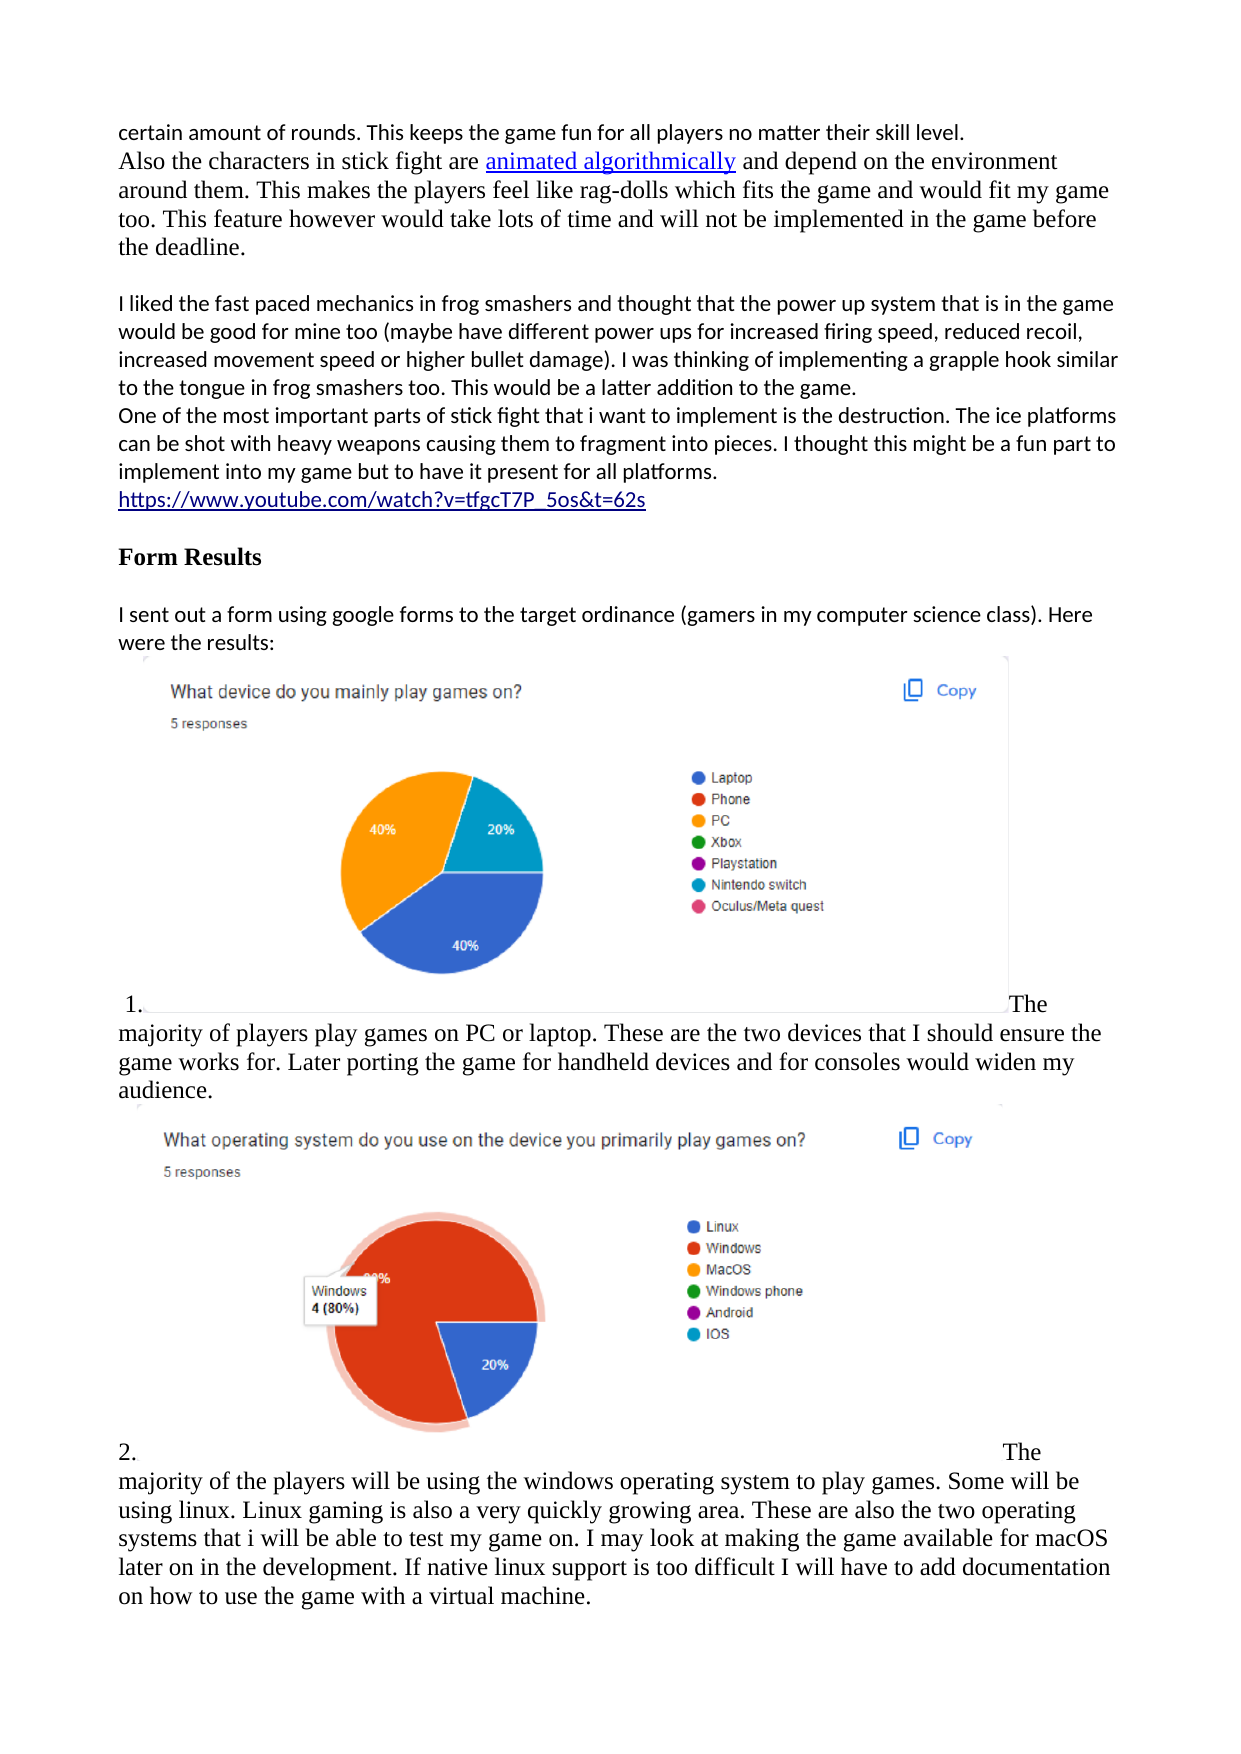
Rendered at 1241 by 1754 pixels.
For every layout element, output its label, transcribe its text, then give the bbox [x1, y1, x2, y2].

text I sent out a form using google forms to the target ordinance (gamers in my computer science class). Here were the results: [118, 600, 1122, 656]
text Also the characters in stick fight are animated algorithmically and depend on the environment around them. This makes the players feel like rag-dolls which fits the game and would fit my game too. This feature however would take lots of time and will not be implemented in the game before the deadline. [118, 146, 1122, 261]
text 2.The majority of the players will be using the windows operating system to play games. Some will be using linux. Linux gaming is also a very quickly growing area. These are also the two operating systems that i will be able to test my game on. I may look at making the game available for macOS later on in the development. If native linux support is too difficult I will have to add documentation on how to use the game with a virtual machine. [118, 1104, 1122, 1610]
text 1.The majority of players play games on PC or laptop. These are the two devices that I should ensure the game works for. Later porting the game for handheld devices and for consoles would widen my audience. [118, 656, 1122, 1104]
text One of the most important parts of stick fight that i want to implement is the destruction. The ice platforms can be shot with heavy weapons causing them to fragment into pieces. I thought this might be a fun part to implement into my game but to have it present for all platforms. [118, 401, 1122, 485]
text Form Results [118, 542, 1122, 571]
text certain amount of rounds. This keeps the game fun for all players no matter their skill level. [118, 118, 1122, 146]
text I liked the fast paced mechanics in frog smashers and thought that the power up system that is in the game would be good for mine too (maybe have different power ups for increased firing speed, reduced recoil, increased movement speed or higher bullet damage). I was thinking of implementing a grapple hook similar to the tongue in frog smashers too. This would be a latter addition to the game. [118, 289, 1122, 401]
text https://www.youtube.com/watch?v=tfgcT7P_5os&t=62s [118, 485, 1122, 513]
